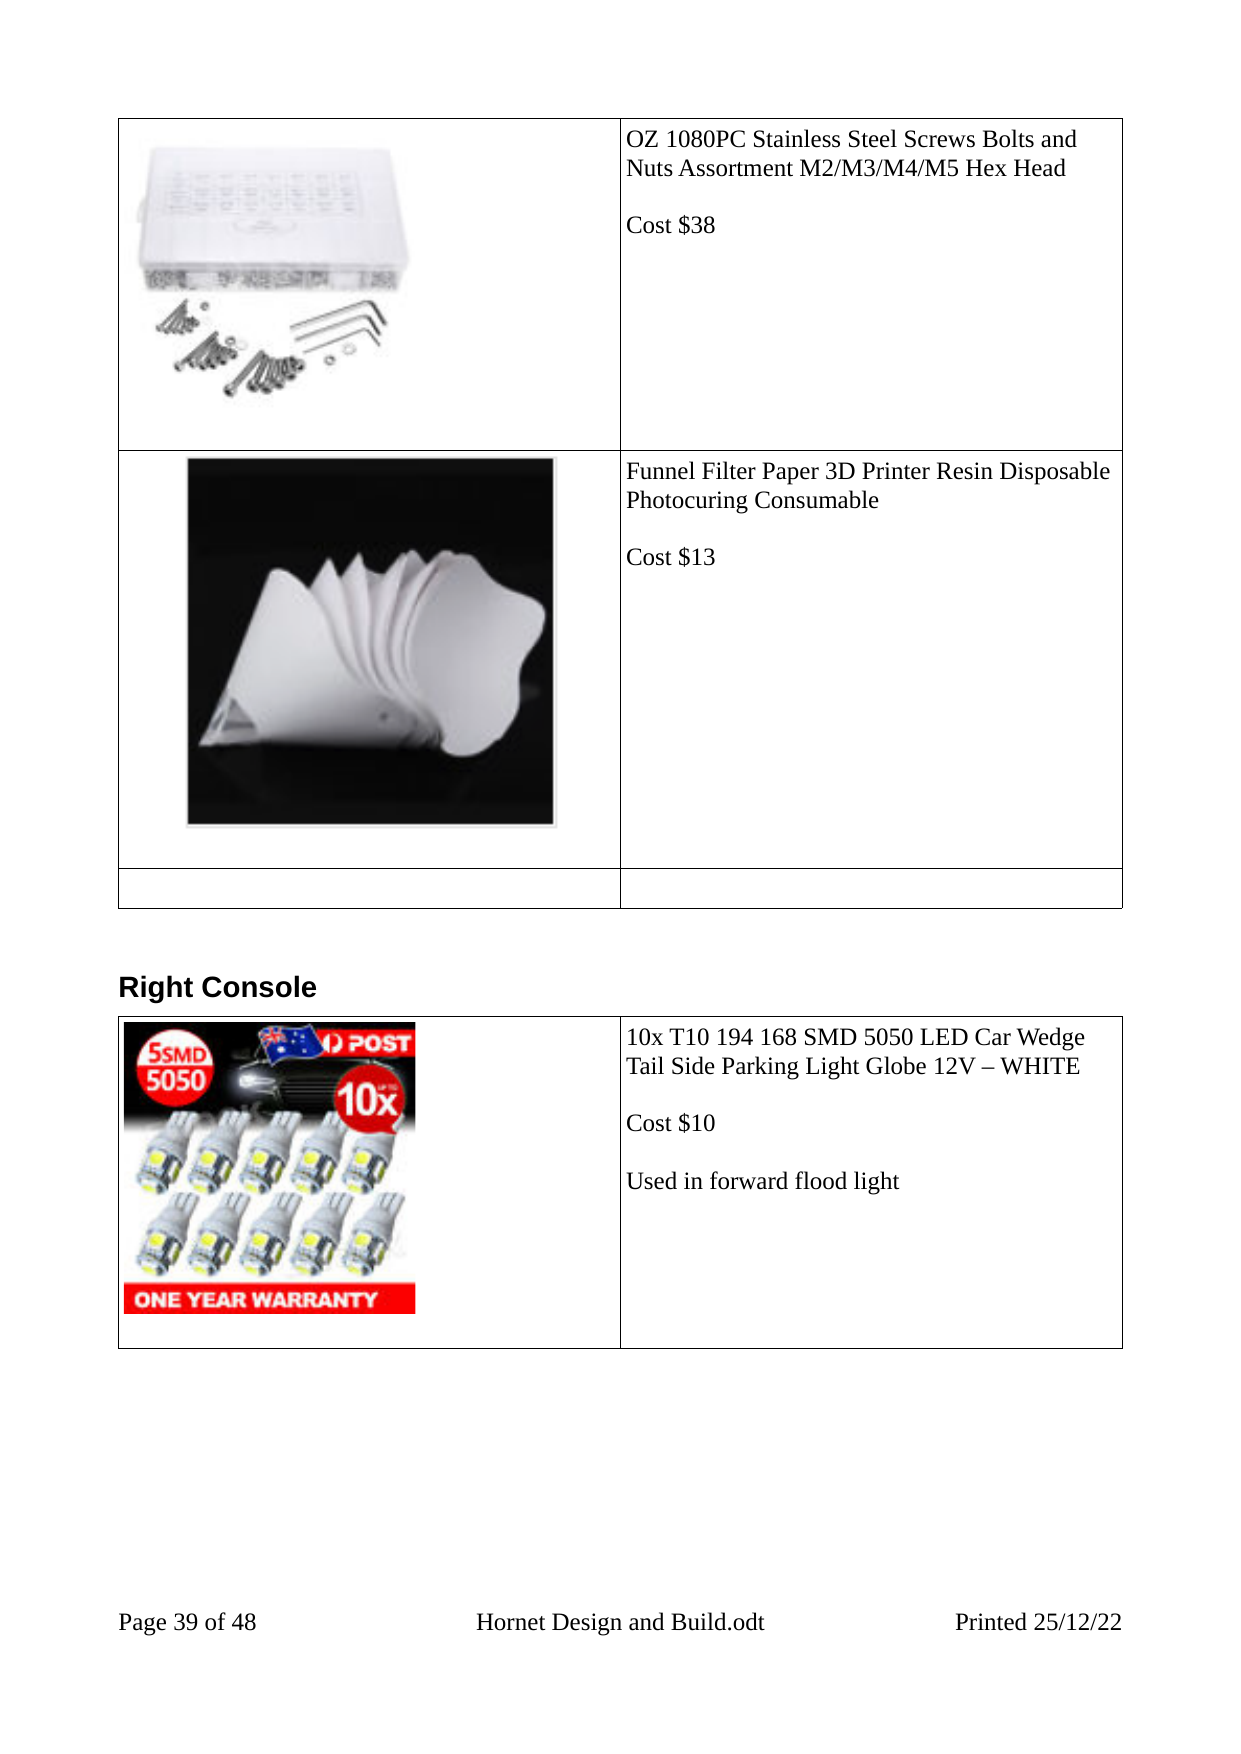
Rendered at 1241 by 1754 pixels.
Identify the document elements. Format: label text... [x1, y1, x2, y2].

picture [123, 123, 416, 416]
subtitle Right Console [118, 970, 1122, 1004]
table_cell [119, 869, 620, 908]
table_header 10x T10 194 168 SMD 5050 LED Car Wedge Tail Side Parking Light Globe 12V – WHITE Cost $10 Used in forward flood light [621, 1017, 1122, 1348]
table_cell OZ 1080PC Stainless Steel Screws Bolts and Nuts Assortment M2/M3/M4/M5 Hex Head Cost $38 [621, 119, 1122, 450]
picture [123, 1022, 416, 1314]
table_cell [119, 119, 620, 450]
table_cell [621, 869, 1122, 908]
table_cell [119, 451, 620, 867]
table_cell Funnel Filter Paper 3D Printer Resin Disposable Photocuring Consumable Cost $13 [621, 451, 1122, 867]
table_header [119, 1017, 620, 1348]
picture [176, 456, 562, 833]
